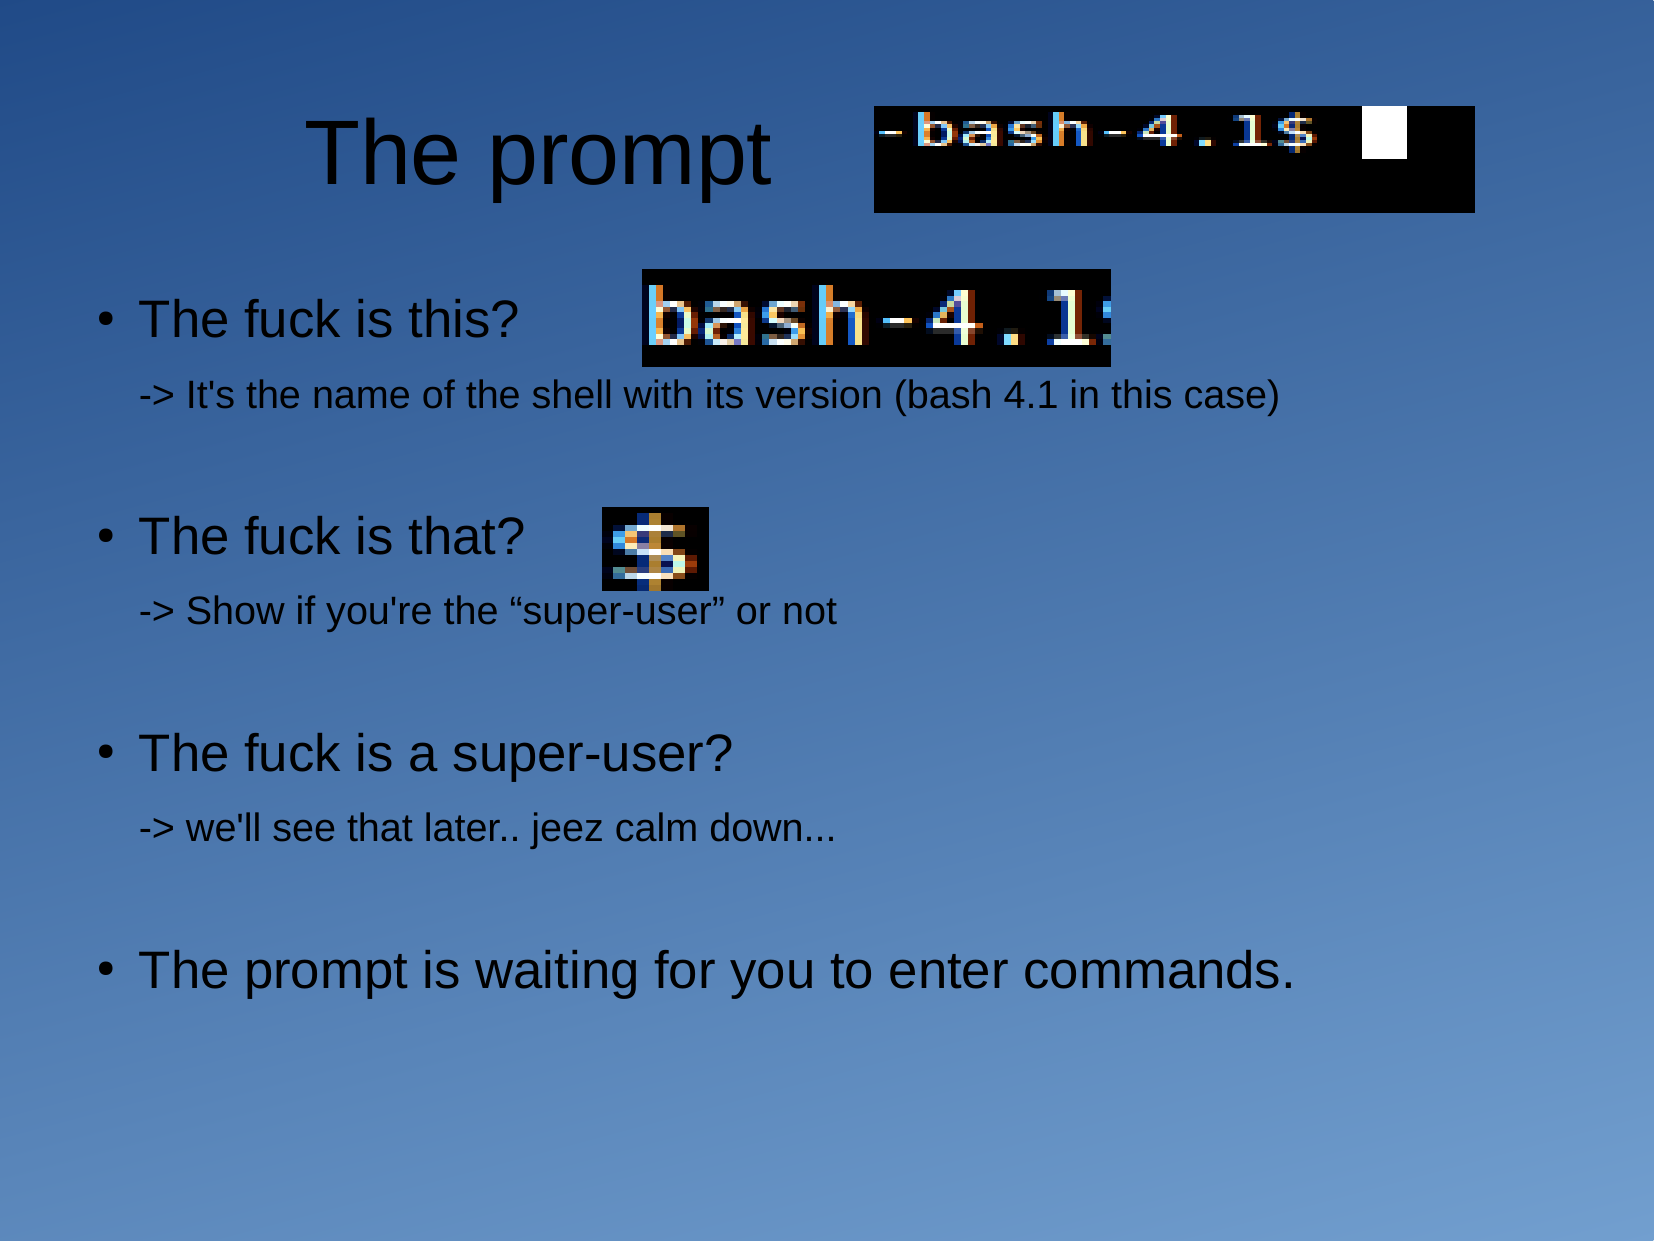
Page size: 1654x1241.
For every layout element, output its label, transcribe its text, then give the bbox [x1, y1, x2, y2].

picture [874, 106, 1475, 213]
picture [602, 507, 709, 591]
picture [642, 269, 1111, 367]
title The prompt [82, 49, 1571, 257]
list The fuck is this? -> It's the name of the shell with its version (bash 4.1 in this case) The fuck is that? -> Show if you're the “super-user” or not The fuck is a super-user? -> we'll see that later.. jeez calm down... The prompt is waiting for you to enter commands. [82, 290, 1571, 1010]
